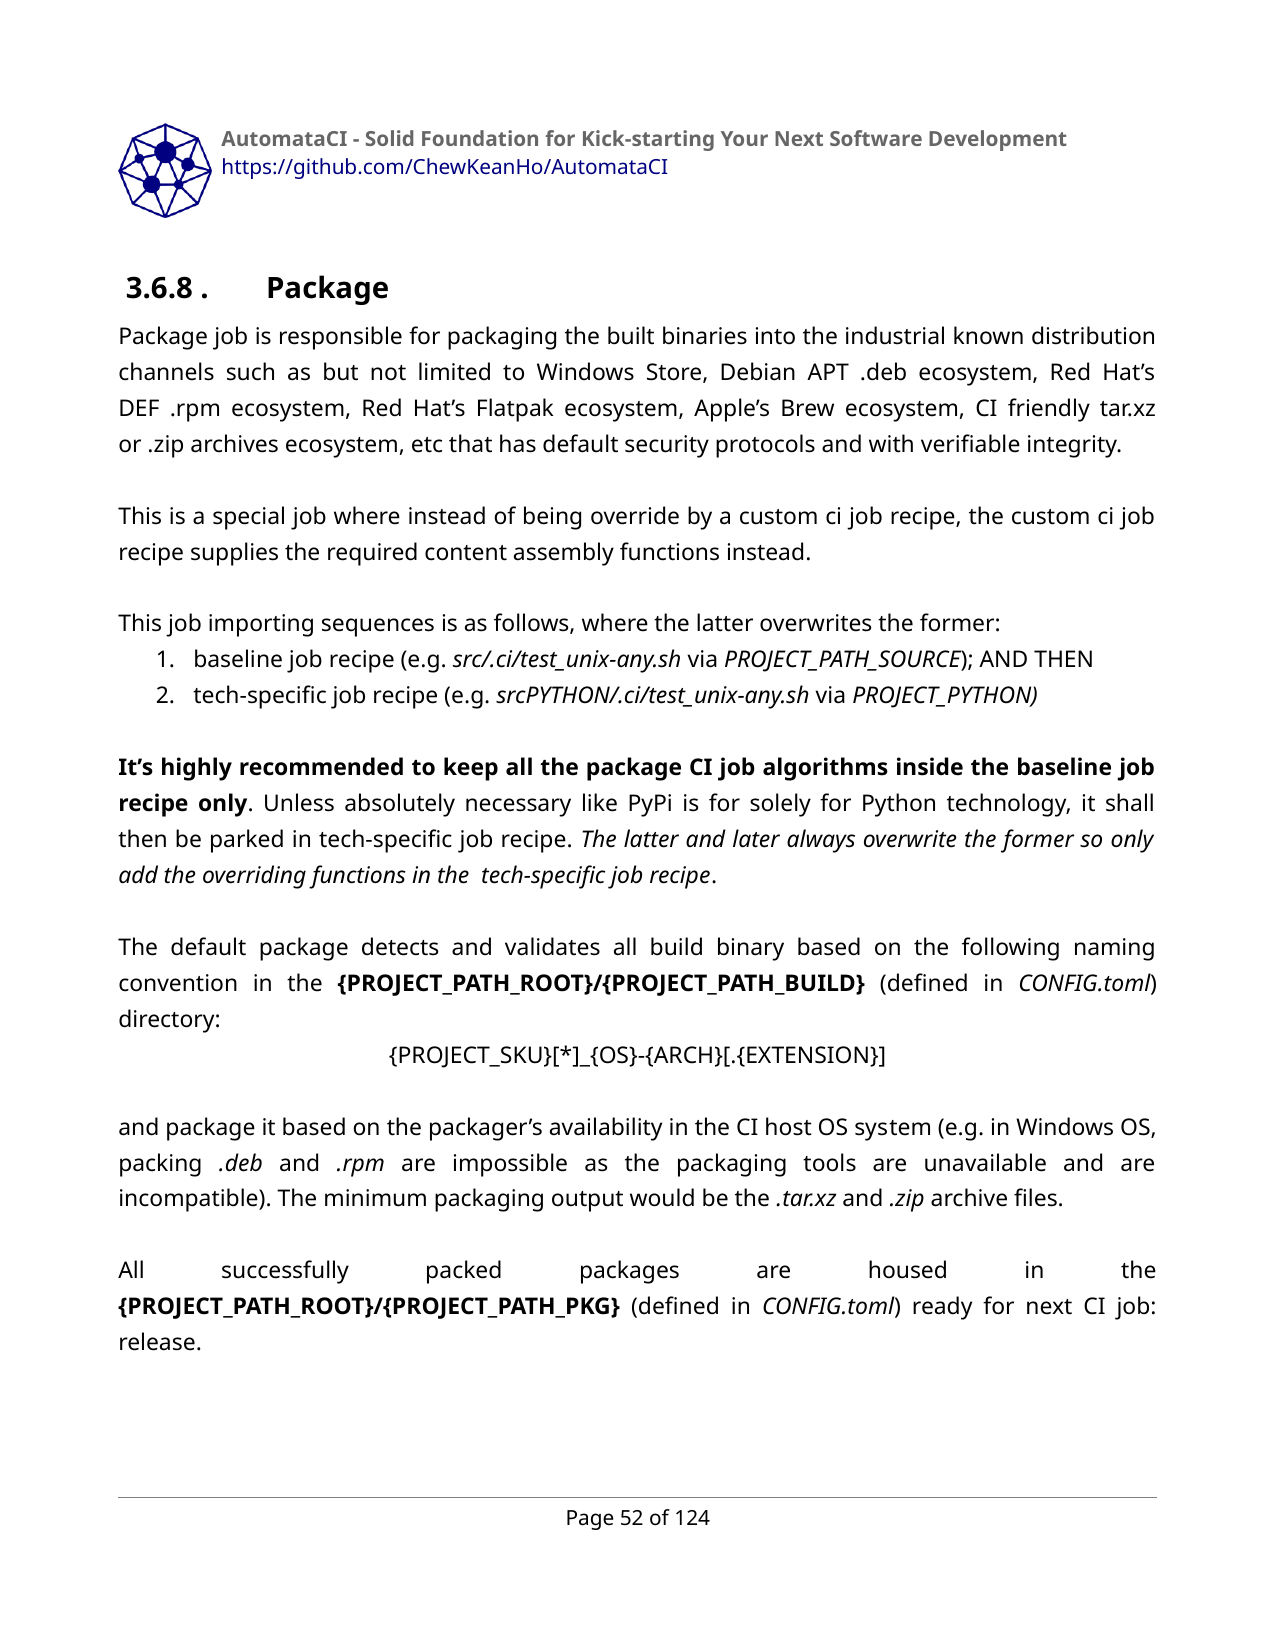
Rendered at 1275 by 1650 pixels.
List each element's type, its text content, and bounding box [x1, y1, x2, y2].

list baseline job recipe (e.g. src/.ci/test_unix-any.sh via PROJECT_PATH_SOURCE); AND THEN [156, 643, 1157, 674]
list tech-specific job recipe (e.g. srcPYTHON/.ci/test_unix-any.sh via PROJECT_PYTHON) [156, 679, 1157, 711]
text It’s highly recommended to keep all the package CI job algorithms inside the baseline job recipe only. Unless absolutely necessary like PyPi is for solely for Python technology, it shall then be parked in tech-specific job recipe. The latter and later always overwrite the former so only add the overriding functions in the tech-specific job recipe. [118, 751, 1157, 890]
text The default package detects and validates all build binary based on the following naming convention in the {PROJECT_PATH_ROOT}/{PROJECT_PATH_BUILD} (defined in CONFIG.toml) directory: [118, 931, 1157, 1034]
picture [118, 123, 212, 218]
text Package job is responsible for packaging the built binaries into the industrial known distribution channels such as but not limited to Windows Store, Debian APT .deb ecosystem, Red Hat’s DEF .rpm ecosystem, Red Hat’s Flatpak ecosystem, Apple’s Brew ecosystem, CI friendly tar.xz or .zip archives ecosystem, etc that has default security protocols and with verifiable integrity. [118, 320, 1157, 459]
text and package it based on the packager’s availability in the CI host OS system (e.g. in Windows OS, packing .deb and .rpm are impossible as the packaging tools are unavailable and are incompatible). The minimum packaging output would be the .tar.xz and .zip archive files. [118, 1111, 1157, 1214]
subtitle Package [118, 267, 1157, 307]
text All successfully packed packages are housed in the {PROJECT_PATH_ROOT}/{PROJECT_PATH_PKG} (defined in CONFIG.toml) ready for next CI job: release. [118, 1254, 1157, 1357]
text {PROJECT_SKU}[*]_{OS}-{ARCH}[.{EXTENSION}] [118, 1039, 1157, 1070]
text This job importing sequences is as follows, where the latter overwrites the former: [118, 607, 1157, 639]
text This is a special job where instead of being override by a custom ci job recipe, the custom ci job recipe supplies the required content assembly functions instead. [118, 499, 1157, 567]
